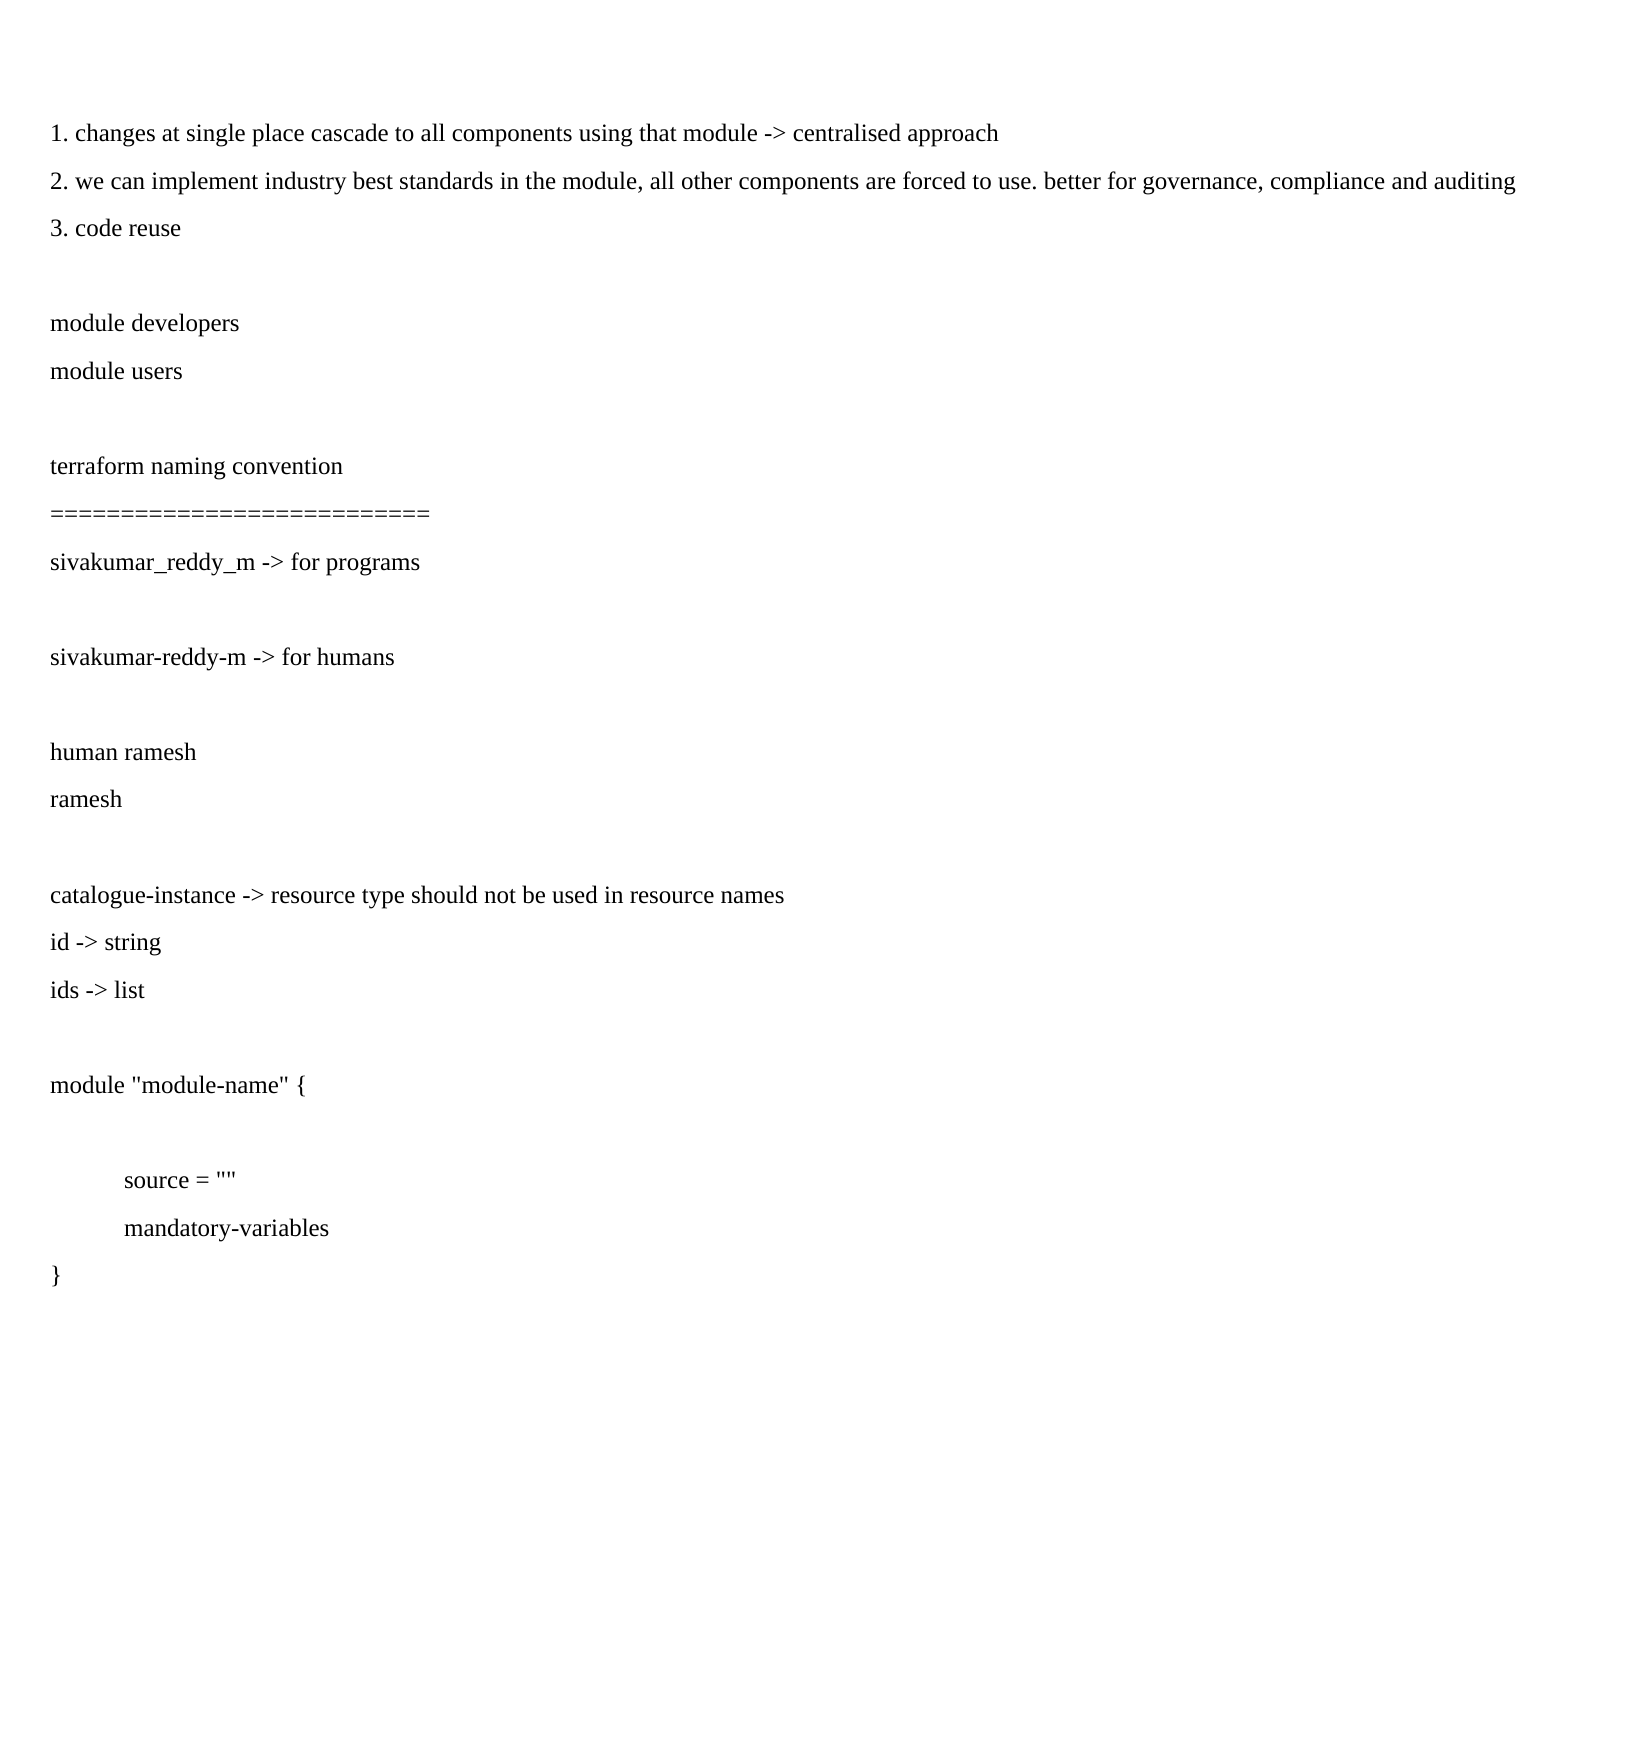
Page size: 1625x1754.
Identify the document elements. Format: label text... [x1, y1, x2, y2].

text ids -> list [50, 975, 1562, 1004]
text source = "" [50, 1165, 1562, 1194]
text catalogue-instance -> resource type should not be used in resource names [50, 880, 1562, 908]
text ramesh [50, 784, 1562, 813]
text 1. changes at single place cascade to all components using that module -> centralised approach [50, 118, 1562, 147]
text 2. we can implement industry best standards in the module, all other components are forced to use. better for governance, compliance and auditing [50, 166, 1562, 194]
text module developers [50, 308, 1562, 337]
text sivakumar-reddy-m -> for humans [50, 642, 1562, 671]
text human ramesh [50, 737, 1562, 766]
text module "module-name" { [50, 1070, 1562, 1099]
text mandatory-variables [50, 1213, 1562, 1242]
text 3. code reuse [50, 213, 1562, 242]
text } [50, 1261, 1562, 1289]
text sivakumar_reddy_m -> for programs [50, 547, 1562, 575]
text terraform naming convention [50, 451, 1562, 480]
text module users [50, 356, 1562, 385]
text =========================== [50, 499, 1562, 528]
text id -> string [50, 927, 1562, 956]
